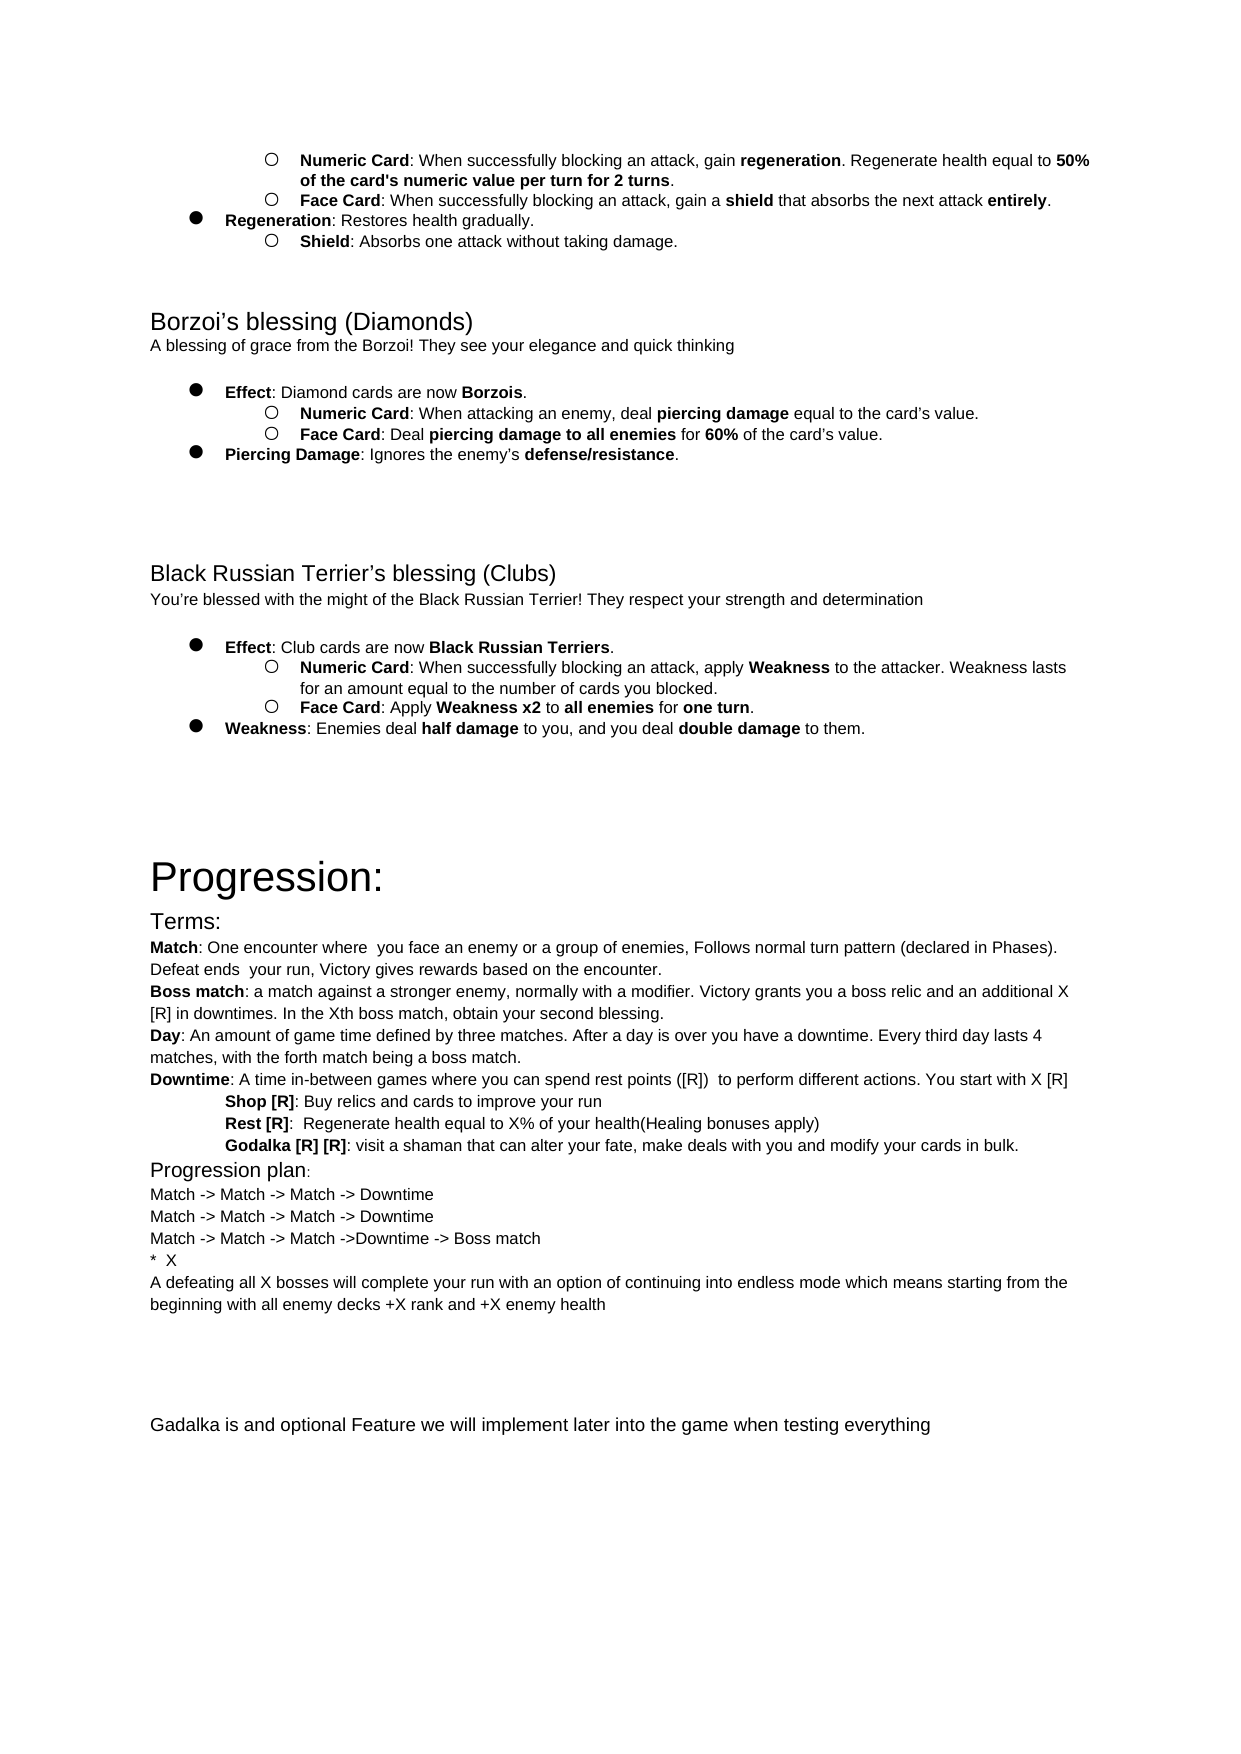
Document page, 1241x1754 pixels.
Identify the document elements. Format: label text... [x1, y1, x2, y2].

list Piercing Damage: Ignores the enemy’s defense/resistance. [187, 445, 1090, 466]
list Numeric Card: When successfully blocking an attack, gain regeneration. Regenerate health equal to 50% of the card's numeric value per turn for 2 turns. [262, 150, 1090, 190]
text Shop [R]: Buy relics and cards to improve your run [150, 1092, 1090, 1111]
text Progression: [150, 852, 1090, 900]
text A defeating all X bosses will complete your run with an option of continuing into endless mode which means starting from the beginning with all enemy decks +X rank and +X enemy health [150, 1273, 1090, 1314]
list Effect: Club cards are now Black Russian Terriers. [187, 637, 1090, 658]
text Day: An amount of game time defined by three matches. After a day is over you have a downtime. Every third day lasts 4 matches, with the forth match being a boss match. [150, 1026, 1090, 1067]
text Boss match: a match against a stronger enemy, normally with a modifier. Victory grants you a boss relic and an additional X [R] in downtimes. In the Xth boss match, obtain your second blessing. [150, 982, 1090, 1023]
list Numeric Card: When attacking an enemy, deal piercing damage equal to the card’s value. [262, 403, 1090, 424]
list Weakness: Enemies deal half damage to you, and you deal double damage to them. [187, 719, 1090, 739]
list Numeric Card: When successfully blocking an attack, apply Weakness to the attacker. Weakness lasts for an amount equal to the number of cards you blocked. [262, 658, 1090, 698]
text Godalka [R] [R]: visit a shaman that can alter your fate, make deals with you and modify your cards in bulk. [150, 1136, 1090, 1155]
text Black Russian Terrier’s blessing (Clubs) [150, 560, 1090, 586]
text You’re blessed with the might of the Black Russian Terrier! They respect your strength and determination [150, 590, 1090, 609]
list Shield: Absorbs one attack without taking damage. [262, 232, 1090, 252]
text Match -> Match -> Match -> Downtime [150, 1207, 1090, 1226]
list Effect: Diamond cards are now Borzois. [187, 382, 1090, 403]
text Terms: [150, 908, 1090, 934]
text Match -> Match -> Match ->Downtime -> Boss match [150, 1229, 1090, 1248]
text Rest [R]: Regenerate health equal to X% of your health(Healing bonuses apply) [150, 1114, 1090, 1133]
text * X [150, 1251, 1090, 1270]
list Face Card: When successfully blocking an attack, gain a shield that absorbs the next attack entirely. [262, 190, 1090, 211]
text Gadalka is and optional Feature we will implement later into the game when testing everything [150, 1413, 1090, 1435]
list Regeneration: Restores health gradually. [187, 211, 1090, 232]
list Face Card: Deal piercing damage to all enemies for 60% of the card’s value. [262, 424, 1090, 445]
text Match: One encounter where you face an enemy or a group of enemies, Follows normal turn pattern (declared in Phases). Defeat ends your run, Victory gives rewards based on the encounter. [150, 938, 1090, 979]
subtitle Borzoi’s blessing (Diamonds) [150, 307, 1090, 335]
text Match -> Match -> Match -> Downtime [150, 1185, 1090, 1204]
list Face Card: Apply Weakness x2 to all enemies for one turn. [262, 698, 1090, 719]
text Progression plan: [150, 1158, 1090, 1182]
text A blessing of grace from the Borzoi! They see your elegance and quick thinking [150, 335, 1090, 354]
text Downtime: A time in-between games where you can spend rest points ([R]) to perform different actions. You start with X [R] [150, 1070, 1090, 1089]
